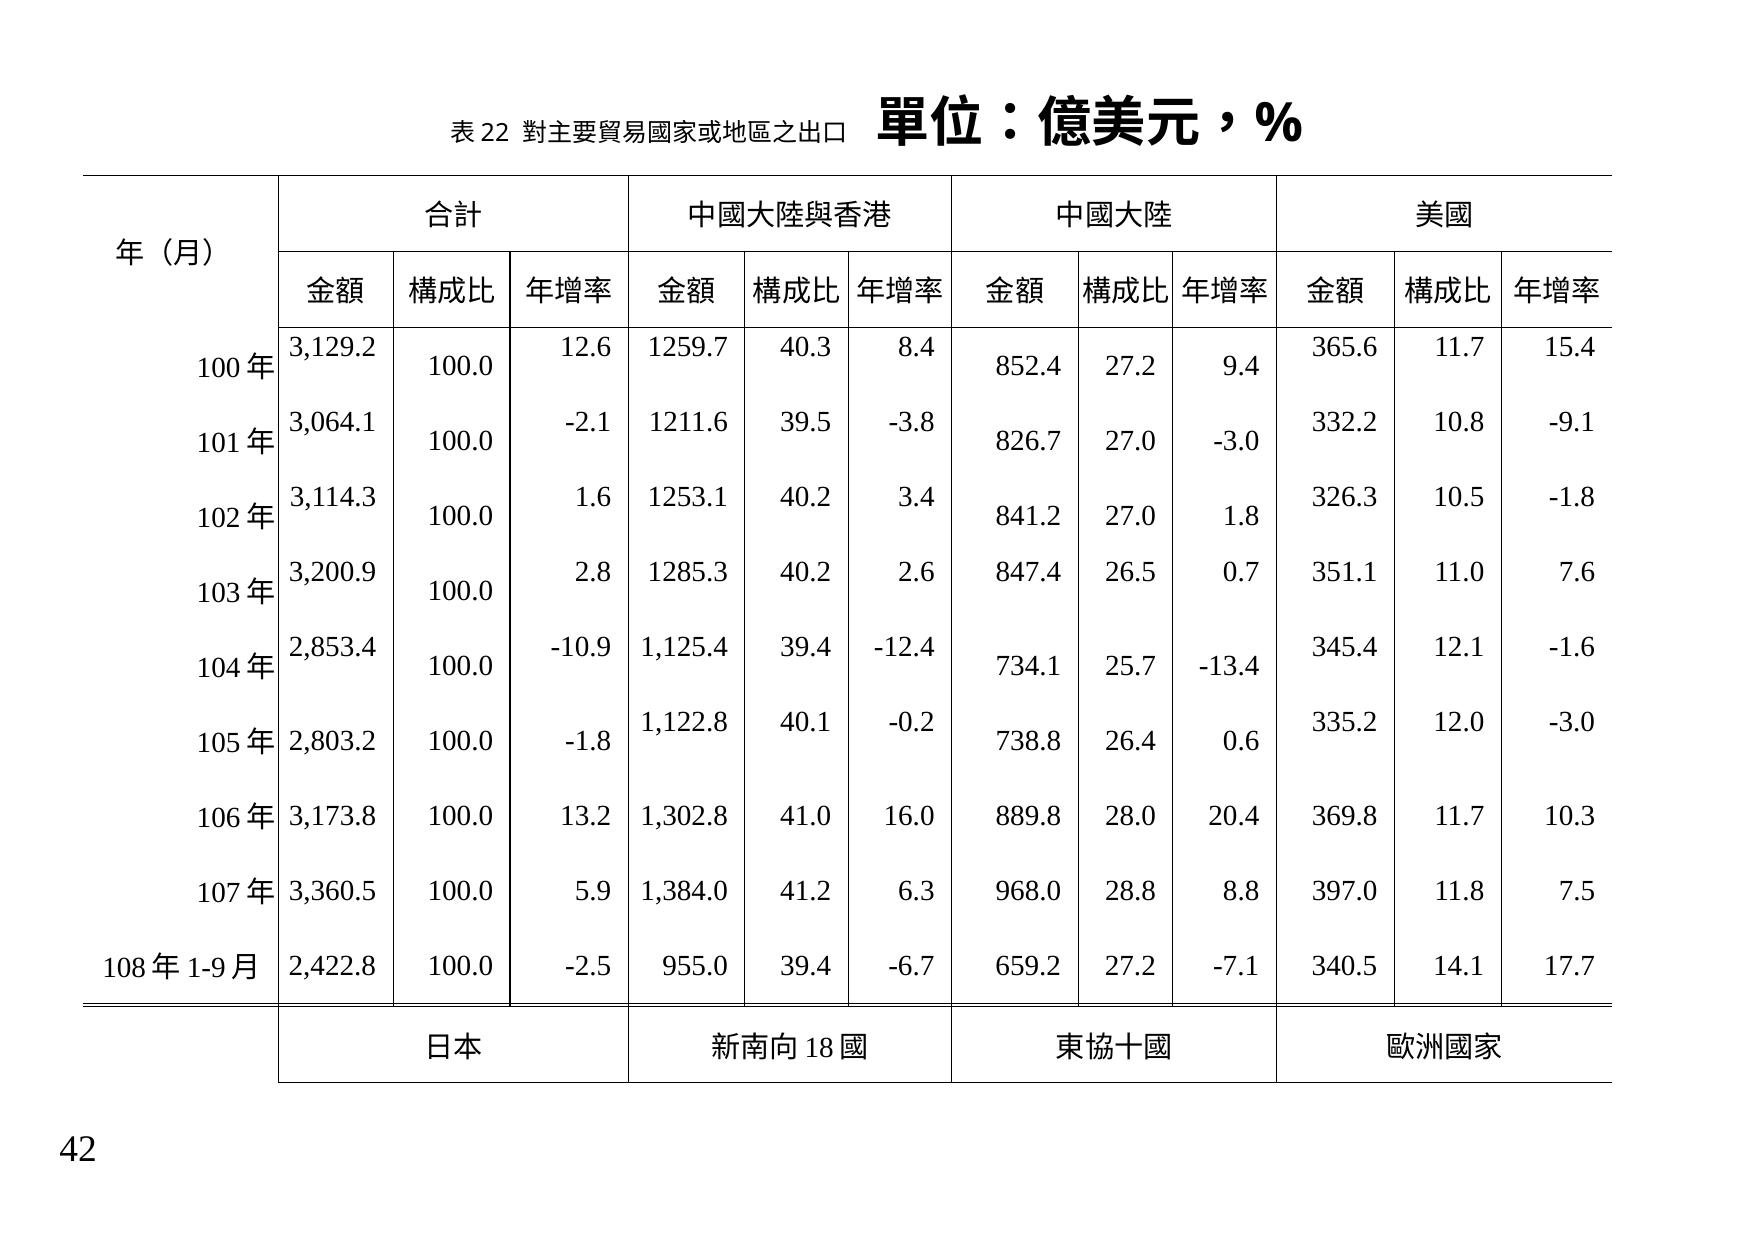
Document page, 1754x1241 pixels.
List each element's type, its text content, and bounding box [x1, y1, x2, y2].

table_cell -6.7 [849, 928, 951, 1003]
table_cell -7.1 [1173, 928, 1276, 1003]
table_cell 7.5 [1502, 853, 1612, 928]
table_cell 101年 [83, 403, 278, 478]
table_cell 40.2 [745, 553, 848, 628]
table_cell 1253.1 [629, 478, 744, 553]
table_cell 3,200.9 [279, 553, 393, 628]
table_cell 40.1 [745, 703, 848, 778]
table_cell 11.7 [1395, 778, 1501, 853]
table_cell 3,129.2 [279, 328, 393, 403]
table_cell -3.0 [1502, 703, 1612, 778]
table_cell 17.7 [1502, 928, 1612, 1003]
table_cell 100.0 [394, 403, 509, 478]
table_cell 7.6 [1502, 553, 1612, 628]
table_cell 734.1 [952, 628, 1078, 703]
table_cell -1.6 [1502, 628, 1612, 703]
table_header 美國 [1277, 176, 1612, 251]
table_cell 41.2 [745, 853, 848, 928]
table_cell 26.4 [1079, 703, 1172, 778]
table_cell 41.0 [745, 778, 848, 853]
table_cell 100.0 [394, 928, 509, 1003]
table_cell 27.0 [1079, 478, 1172, 553]
table_cell 100.0 [394, 328, 509, 403]
table_cell 826.7 [952, 403, 1078, 478]
table_cell 100.0 [394, 478, 509, 553]
table_cell 28.8 [1079, 853, 1172, 928]
table_cell 10.5 [1395, 478, 1501, 553]
table_cell 841.2 [952, 478, 1078, 553]
table_cell 105年 [83, 703, 278, 778]
table_cell 10.8 [1395, 403, 1501, 478]
table_header 合計 [279, 176, 628, 251]
table_cell 27.0 [1079, 403, 1172, 478]
table_header 中國大陸 [952, 176, 1276, 251]
table_cell 3,360.5 [279, 853, 393, 928]
table_cell 1,302.8 [629, 778, 744, 853]
table_cell 3,173.8 [279, 778, 393, 853]
table_cell 103年 [83, 553, 278, 628]
table_cell 104年 [83, 628, 278, 703]
table_cell 345.4 [1277, 628, 1394, 703]
table_cell 年增率 [1173, 252, 1276, 327]
table_cell 25.7 [1079, 628, 1172, 703]
table_cell 1285.3 [629, 553, 744, 628]
table_cell 889.8 [952, 778, 1078, 853]
table_cell 年增率 [511, 252, 628, 327]
table_cell 5.9 [511, 853, 628, 928]
table_cell 3,114.3 [279, 478, 393, 553]
table_cell 351.1 [1277, 553, 1394, 628]
table_cell 369.8 [1277, 778, 1394, 853]
table_cell 27.2 [1079, 928, 1172, 1003]
table_cell 12.0 [1395, 703, 1501, 778]
table_cell 11.7 [1395, 328, 1501, 403]
table_cell 2,422.8 [279, 928, 393, 1003]
table_cell 332.2 [1277, 403, 1394, 478]
table_cell 金額 [1277, 252, 1394, 327]
table_cell 11.8 [1395, 853, 1501, 928]
table_cell 年增率 [849, 252, 951, 327]
table_cell 9.4 [1173, 328, 1276, 403]
table_cell 東協十國 [952, 1007, 1276, 1082]
table_cell 955.0 [629, 928, 744, 1003]
table_cell -9.1 [1502, 403, 1612, 478]
table_cell 738.8 [952, 703, 1078, 778]
table_cell 1.6 [511, 478, 628, 553]
table_cell 金額 [629, 252, 744, 327]
table_cell 1.8 [1173, 478, 1276, 553]
table_cell 8.8 [1173, 853, 1276, 928]
table_cell [83, 1007, 278, 1082]
table_cell 2.8 [511, 553, 628, 628]
table_header 年（月） [83, 176, 278, 327]
table_cell -1.8 [511, 703, 628, 778]
table_cell 0.7 [1173, 553, 1276, 628]
table_cell 20.4 [1173, 778, 1276, 853]
table_cell 8.4 [849, 328, 951, 403]
table_cell -1.8 [1502, 478, 1612, 553]
table_cell 0.6 [1173, 703, 1276, 778]
table_cell 構成比 [394, 252, 509, 327]
table_cell 14.1 [1395, 928, 1501, 1003]
table_cell 1,122.8 [629, 703, 744, 778]
table_cell 12.6 [511, 328, 628, 403]
table_cell 金額 [952, 252, 1078, 327]
table_cell 39.4 [745, 628, 848, 703]
table_cell -3.0 [1173, 403, 1276, 478]
table_cell 100.0 [394, 703, 509, 778]
table_cell 1,125.4 [629, 628, 744, 703]
table_cell 102年 [83, 478, 278, 553]
table_cell 12.1 [1395, 628, 1501, 703]
table_cell -2.5 [511, 928, 628, 1003]
table_cell 11.0 [1395, 553, 1501, 628]
table_cell 365.6 [1277, 328, 1394, 403]
table_cell 108年1-9月 [83, 928, 278, 1003]
table_cell 6.3 [849, 853, 951, 928]
table_cell -3.8 [849, 403, 951, 478]
table_cell 100.0 [394, 553, 509, 628]
table_cell -0.2 [849, 703, 951, 778]
table_cell 金額 [279, 252, 393, 327]
table_cell 日本 [279, 1007, 628, 1082]
table_cell 1,384.0 [629, 853, 744, 928]
table_cell 2.6 [849, 553, 951, 628]
table_cell 100.0 [394, 778, 509, 853]
table_cell 27.2 [1079, 328, 1172, 403]
table_cell 構成比 [1079, 252, 1172, 327]
table_cell 16.0 [849, 778, 951, 853]
table_cell 40.2 [745, 478, 848, 553]
table_cell 100年 [83, 327, 278, 403]
table_cell 968.0 [952, 853, 1078, 928]
table_cell 2,803.2 [279, 703, 393, 778]
table_cell 構成比 [1395, 252, 1501, 327]
table_cell 326.3 [1277, 478, 1394, 553]
table_cell 歐洲國家 [1277, 1007, 1612, 1082]
table_cell 1211.6 [629, 403, 744, 478]
table_cell 新南向18國 [629, 1007, 951, 1082]
table_cell 28.0 [1079, 778, 1172, 853]
table_cell 107年 [83, 853, 278, 928]
table_cell -10.9 [511, 628, 628, 703]
table_cell 13.2 [511, 778, 628, 853]
table_cell 106年 [83, 778, 278, 853]
table_cell 100.0 [394, 628, 509, 703]
table_cell 39.4 [745, 928, 848, 1003]
table_header 中國大陸與香港 [629, 176, 951, 251]
table_cell 10.3 [1502, 778, 1612, 853]
table_cell 340.5 [1277, 928, 1394, 1003]
table_cell 3.4 [849, 478, 951, 553]
table_cell 構成比 [745, 252, 848, 327]
table_cell 1259.7 [629, 328, 744, 403]
table_cell -2.1 [511, 403, 628, 478]
table_cell 年增率 [1502, 252, 1612, 327]
table_cell 40.3 [745, 328, 848, 403]
table_cell 3,064.1 [279, 403, 393, 478]
table_cell -13.4 [1173, 628, 1276, 703]
table_cell 2,853.4 [279, 628, 393, 703]
table_cell 100.0 [394, 853, 509, 928]
table_cell 847.4 [952, 553, 1078, 628]
table_cell -12.4 [849, 628, 951, 703]
table_cell 852.4 [952, 328, 1078, 403]
table_cell 397.0 [1277, 853, 1394, 928]
table_cell 659.2 [952, 928, 1078, 1003]
table_cell 26.5 [1079, 553, 1172, 628]
table_cell 15.4 [1502, 328, 1612, 403]
table_cell 39.5 [745, 403, 848, 478]
table_cell 335.2 [1277, 703, 1394, 778]
subtitle 表22 對主要貿易國家或地區之出口 單位：億美元，% [59, 62, 1636, 174]
